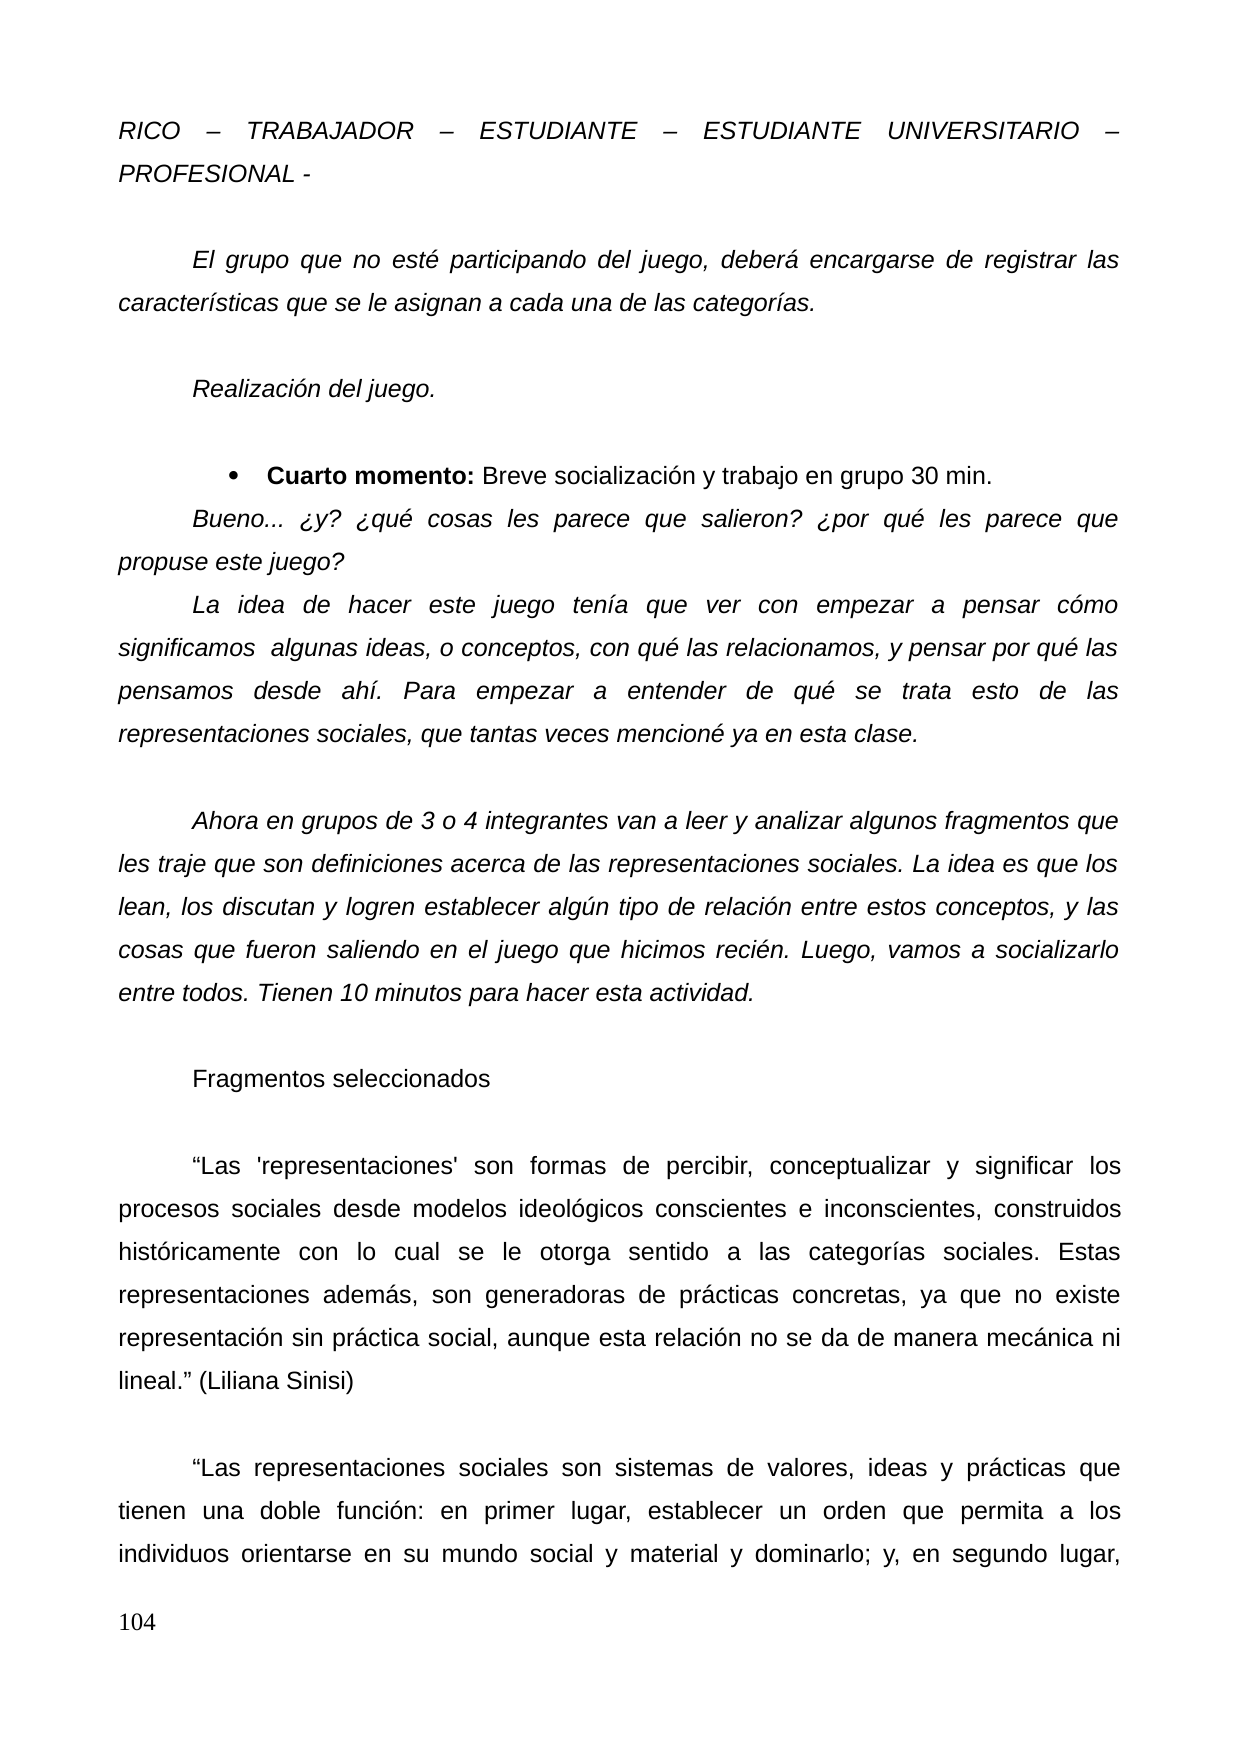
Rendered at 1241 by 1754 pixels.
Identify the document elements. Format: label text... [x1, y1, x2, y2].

text Ahora en grupos de 3 o 4 integrantes van a leer y analizar algunos fragmentos que les traje que son definiciones acerca de las representaciones sociales. La idea es que los lean, los discutan y logren establecer algún tipo de relación entre estos conceptos, y las cosas que fueron saliendo en el juego que hicimos recién. Luego, vamos a socializarlo entre todos. Tienen 10 minutos para hacer esta actividad. [118, 806, 1123, 1007]
text Bueno... ¿y? ¿qué cosas les parece que salieron? ¿por qué les parece que propuse este juego? [118, 504, 1123, 576]
text El grupo que no esté participando del juego, deberá encargarse de registrar las características que se le asignan a cada una de las categorías. [118, 245, 1123, 317]
text “Las representaciones sociales son sistemas de valores, ideas y prácticas que tienen una doble función: en primer lugar, establecer un orden que permita a los individuos orientarse en su mundo social y material y dominarlo; y, en segundo lugar, [118, 1453, 1123, 1568]
text RICO – TRABAJADOR – ESTUDIANTE – ESTUDIANTE UNIVERSITARIO – PROFESIONAL - [118, 116, 1123, 187]
text La idea de hacer este juego tenía que ver con empezar a pensar cómo significamos algunas ideas, o conceptos, con qué las relacionamos, y pensar por qué las pensamos desde ahí. Para empezar a entender de qué se trata esto de las representaciones sociales, que tantas veces mencioné ya en esta clase. [118, 590, 1123, 748]
text Fragmentos seleccionados [118, 1064, 1123, 1093]
text “Las 'representaciones' son formas de percibir, conceptualizar y significar los procesos sociales desde modelos ideológicos conscientes e inconscientes, construidos históricamente con lo cual se le otorga sentido a las categorías sociales. Estas representaciones además, son generadoras de prácticas concretas, ya que no existe representación sin práctica social, aunque esta relación no se da de manera mecánica ni lineal.” (Liliana Sinisi) [118, 1151, 1123, 1395]
list Cuarto momento: Breve socialización y trabajo en grupo 30 min. [229, 461, 1123, 489]
text Realización del juego. [118, 374, 1123, 403]
